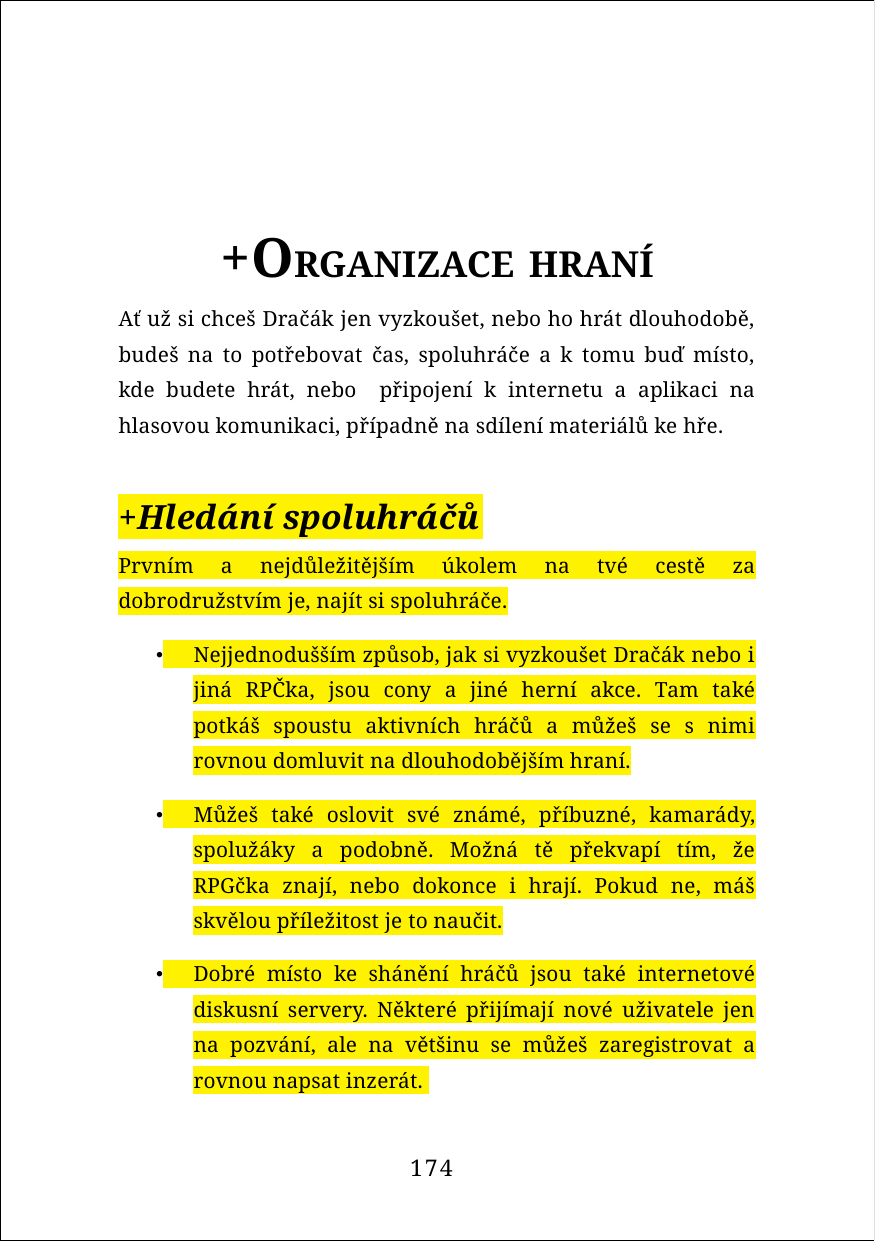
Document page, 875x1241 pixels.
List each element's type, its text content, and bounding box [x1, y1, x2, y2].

subtitle +Hledání spoluhráčů [118, 494, 756, 539]
text Prvním a nejdůležitějším úkolem na tvé cestě za dobrodružstvím je, najít si spoluhráče. [118, 551, 756, 615]
list Můžeš také oslovit své známé, příbuzné, kamarády, spolužáky a podobně. Možná tě překvapí tím, že RPGčka znají, nebo dokonce i hrají. Pokud ne, máš skvělou příležitost je to naučit. [156, 800, 756, 935]
subtitle +Organizace hraní [118, 219, 756, 293]
text Ať už si chceš Dračák jen vyzkoušet, nebo ho hrát dlouhodobě, budeš na to potřebovat čas, spoluhráče a k tomu buď místo, kde budete hrát, nebo připojení k internetu a aplikaci na hlasovou komunikaci, případně na sdílení materiálů ke hře. [118, 304, 756, 439]
list Dobré místo ke shánění hráčů jsou také internetové diskusní servery. Některé přijímají nové uživatele jen na pozvání, ale na většinu se můžeš zaregistrovat a rovnou napsat inzerát. [156, 959, 756, 1094]
list Nejjednodušším způsob, jak si vyzkoušet Dračák nebo i jiná RPČka, jsou cony a jiné herní akce. Tam také potkáš spoustu aktivních hráčů a můžeš se s nimi rovnou domluvit na dlouhodobějším hraní. [156, 640, 756, 775]
